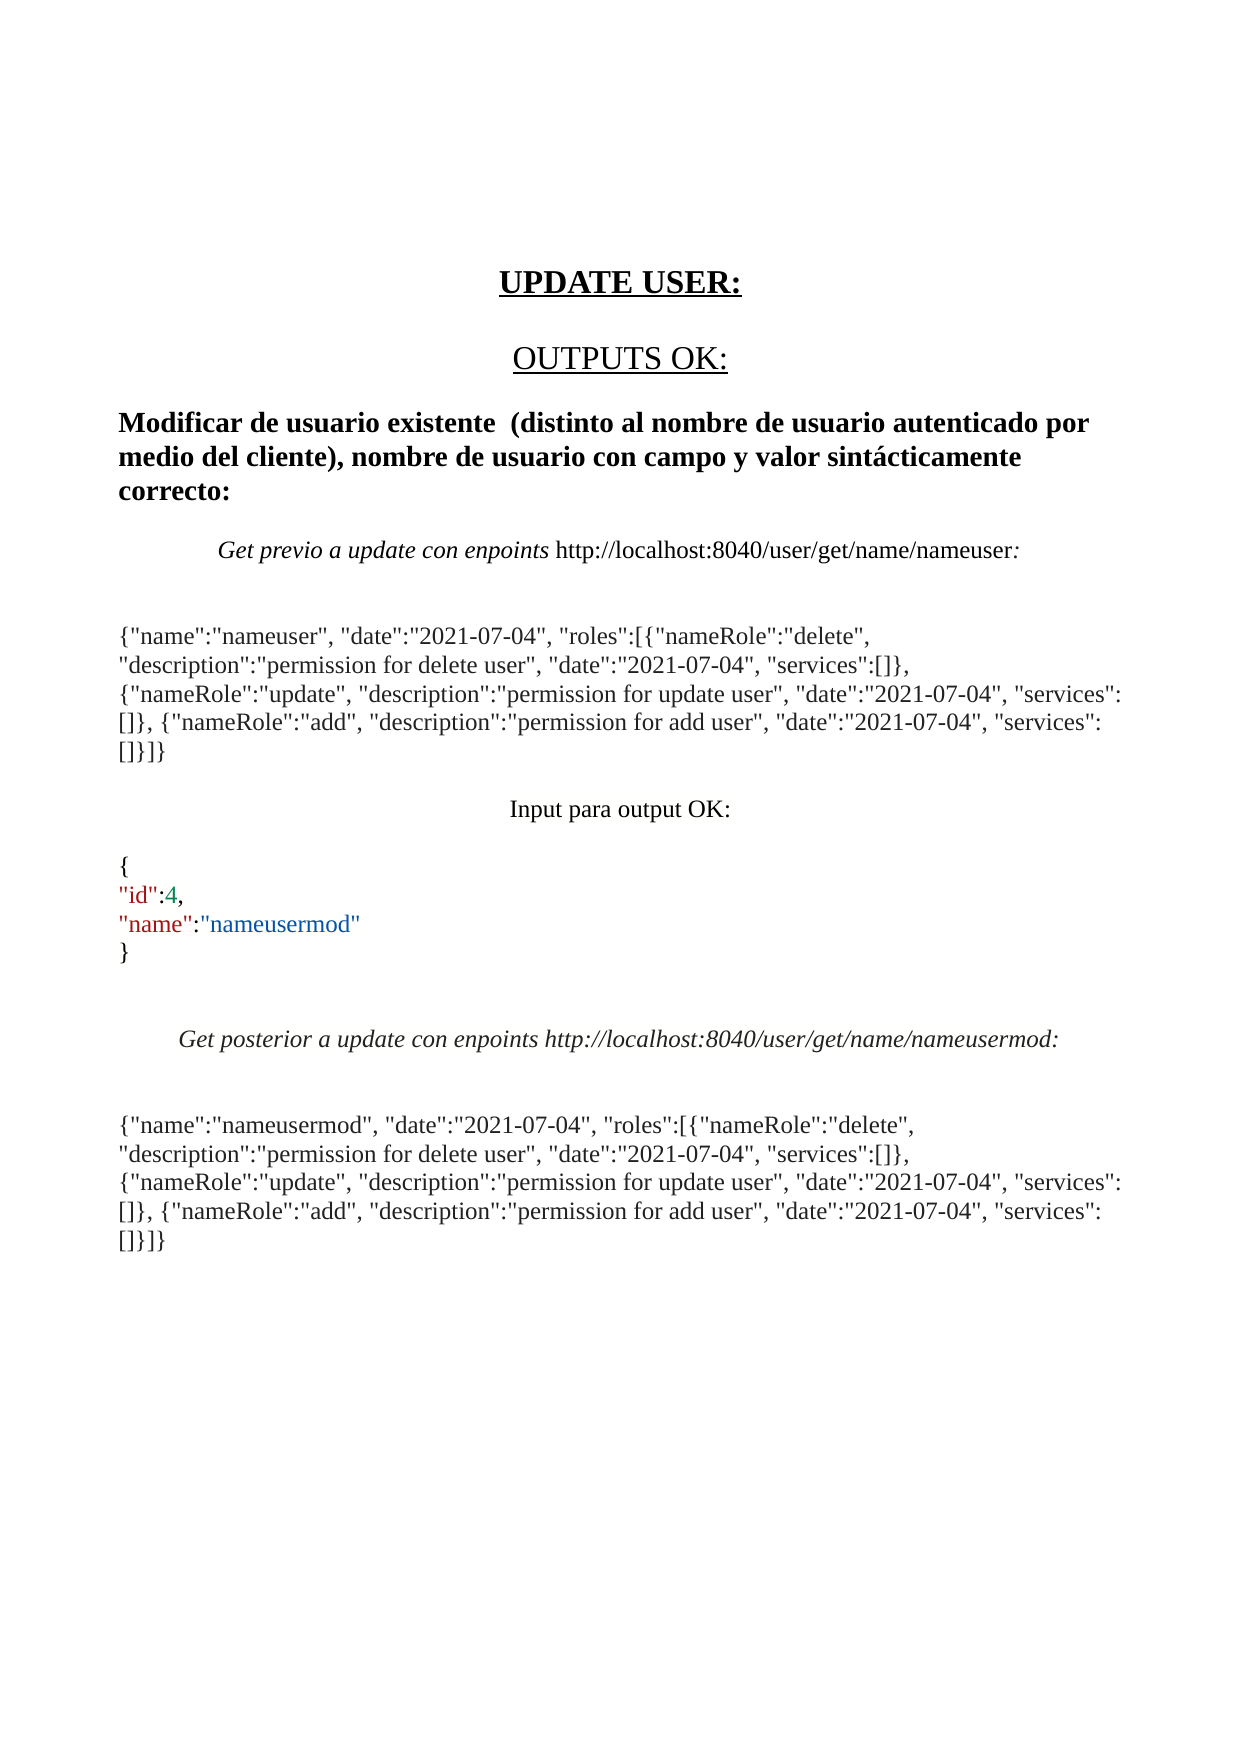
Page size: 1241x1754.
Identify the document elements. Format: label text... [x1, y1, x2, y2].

text Modificar de usuario existente (distinto al nombre de usuario autenticado por medio del cliente), nombre de usuario con campo y valor sintácticamente correcto: [118, 406, 1122, 506]
text { [118, 851, 1122, 880]
text OUTPUTS OK: [118, 338, 1122, 377]
text Input para output OK: [118, 794, 1122, 822]
text {"name":"nameuser", "date":"2021-07-04", "roles":[{"nameRole":"delete", "description":"permission for delete user", "date":"2021-07-04", "services":[]}, {"nameRole":"update", "description":"permission for update user", "date":"2021-07-04", "services":[]}, {"nameRole":"add", "description":"permission for add user", "date":"2021-07-04", "services":[]}]} [118, 621, 1122, 765]
text "id":4, [118, 880, 1122, 909]
text Get posterior a update con enpoints http://localhost:8040/user/get/name/nameusermod: [118, 1024, 1122, 1052]
text {"name":"nameusermod", "date":"2021-07-04", "roles":[{"nameRole":"delete", "description":"permission for delete user", "date":"2021-07-04", "services":[]}, {"nameRole":"update", "description":"permission for update user", "date":"2021-07-04", "services":[]}, {"nameRole":"add", "description":"permission for add user", "date":"2021-07-04", "services":[]}]} [118, 1110, 1122, 1254]
text UPDATE USER: [118, 262, 1122, 300]
text "name":"nameusermod" [118, 909, 1122, 937]
text } [118, 937, 1122, 966]
text Get previo a update con enpoints http://localhost:8040/user/get/name/nameuser: [118, 535, 1122, 564]
